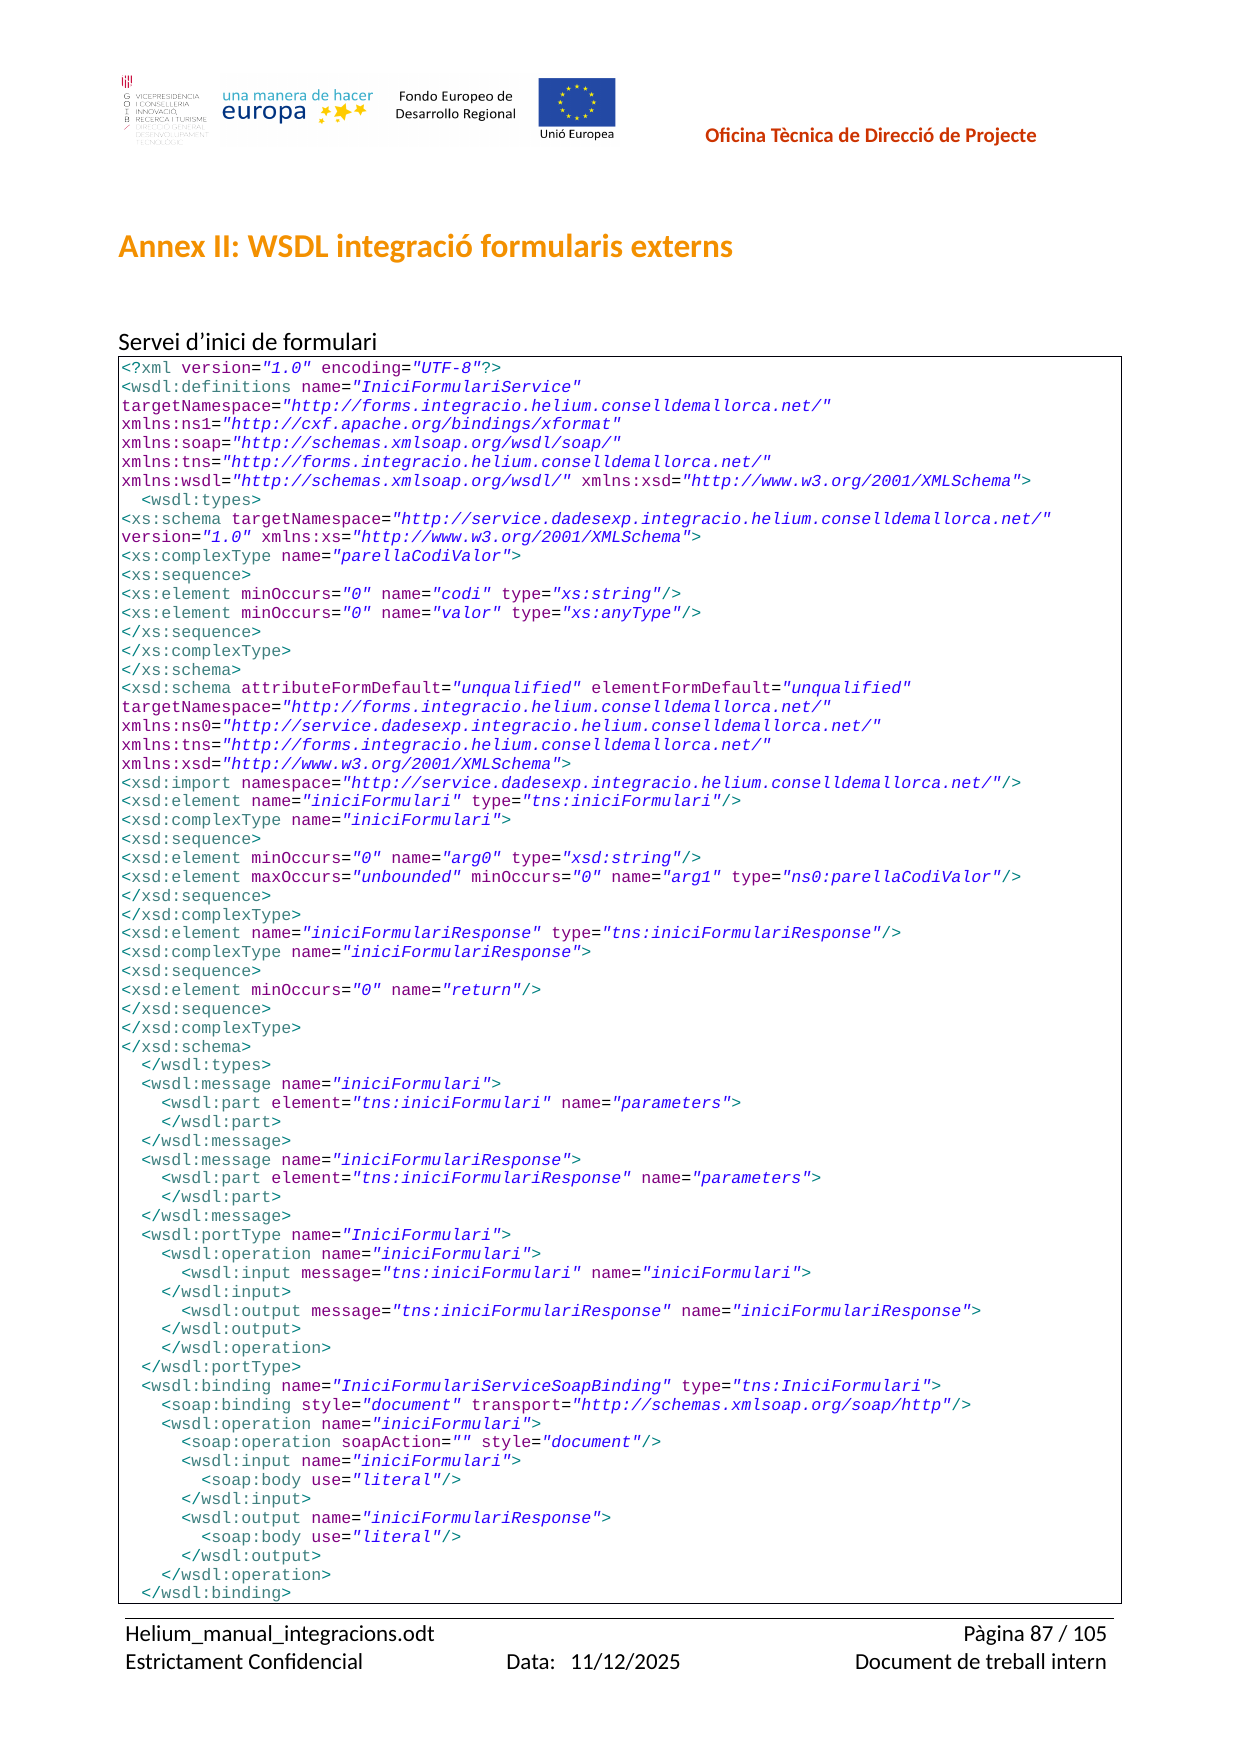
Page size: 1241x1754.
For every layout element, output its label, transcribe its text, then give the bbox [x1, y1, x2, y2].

text <wsdl:input message="tns:iniciFormulari" name="iniciFormulari"> [119, 1261, 1121, 1280]
text <wsdl:portType name="IniciFormulari"> [119, 1223, 1121, 1242]
text <soap:binding style="document" transport="http://schemas.xmlsoap.org/soap/http"/> [119, 1393, 1121, 1412]
text <wsdl:output name="iniciFormulariResponse"> [119, 1506, 1121, 1525]
text </wsdl:types> [119, 1054, 1121, 1073]
text </wsdl:binding> [119, 1582, 1121, 1603]
text <wsdl:binding name="IniciFormulariServiceSoapBinding" type="tns:IniciFormulari"> [119, 1374, 1121, 1393]
text </xsd:sequence> [119, 884, 1121, 903]
text </xsd:sequence> [119, 997, 1121, 1016]
text <wsdl:operation name="iniciFormulari"> [119, 1412, 1121, 1431]
text <xsd:sequence> [119, 828, 1121, 846]
text </xsd:schema> [119, 1035, 1121, 1054]
text </xsd:complexType> [119, 903, 1121, 922]
text </xsd:complexType> [119, 1016, 1121, 1035]
text </xs:schema> [119, 658, 1121, 677]
text <xsd:element minOccurs="0" name="arg0" type="xsd:string"/> [119, 846, 1121, 865]
text <?xml version="1.0" encoding="UTF-8"?> [119, 357, 1121, 375]
text <xs:sequence> [119, 564, 1121, 582]
text <wsdl:part element="tns:iniciFormulari" name="parameters"> [119, 1092, 1121, 1110]
text <soap:body use="literal"/> [119, 1469, 1121, 1487]
text <xs:complexType name="parellaCodiValor"> [119, 545, 1121, 564]
text </wsdl:operation> [119, 1337, 1121, 1356]
text <soap:body use="literal"/> [119, 1525, 1121, 1544]
text <wsdl:message name="iniciFormulariResponse"> [119, 1148, 1121, 1167]
text </wsdl:output> [119, 1544, 1121, 1563]
text <soap:operation soapAction="" style="document"/> [119, 1431, 1121, 1450]
text <xsd:complexType name="iniciFormulari"> [119, 809, 1121, 828]
text <xsd:complexType name="iniciFormulariResponse"> [119, 941, 1121, 959]
text </xs:complexType> [119, 639, 1121, 658]
text </wsdl:portType> [119, 1356, 1121, 1374]
text <wsdl:input name="iniciFormulari"> [119, 1450, 1121, 1469]
text </xs:sequence> [119, 620, 1121, 639]
picture [118, 73, 213, 147]
text </wsdl:operation> [119, 1563, 1121, 1582]
subtitle Annex II: WSDL integració formularis externs [118, 225, 1122, 266]
text <xsd:schema attributeFormDefault="unqualified" elementFormDefault="unqualified" targetNamespace="http://forms.integracio.helium.conselldemallorca.net/" xmlns:ns0="http://service.dadesexp.integracio.helium.conselldemallorca.net/" xmlns:tns="http://forms.integracio.helium.conselldemallorca.net/" xmlns:xsd="http://www.w3.org/2001/XMLSchema"> [119, 677, 1121, 771]
text <wsdl:operation name="iniciFormulari"> [119, 1242, 1121, 1261]
text </wsdl:message> [119, 1129, 1121, 1148]
text <xsd:element name="iniciFormulari" type="tns:iniciFormulari"/> [119, 790, 1121, 809]
text <wsdl:definitions name="IniciFormulariService" targetNamespace="http://forms.integracio.helium.conselldemallorca.net/" xmlns:ns1="http://cxf.apache.org/bindings/xformat" xmlns:soap="http://schemas.xmlsoap.org/wsdl/soap/" xmlns:tns="http://forms.integracio.helium.conselldemallorca.net/" xmlns:wsdl="http://schemas.xmlsoap.org/wsdl/" xmlns:xsd="http://www.w3.org/2001/XMLSchema"> [119, 375, 1121, 488]
text <xsd:element minOccurs="0" name="return"/> [119, 978, 1121, 997]
text </wsdl:input> [119, 1280, 1121, 1299]
text <xs:element minOccurs="0" name="valor" type="xs:anyType"/> [119, 601, 1121, 620]
text <wsdl:message name="iniciFormulari"> [119, 1073, 1121, 1092]
text </wsdl:output> [119, 1318, 1121, 1337]
text <xs:element minOccurs="0" name="codi" type="xs:string"/> [119, 582, 1121, 601]
text <xsd:import namespace="http://service.dadesexp.integracio.helium.conselldemallorca.net/"/> [119, 771, 1121, 790]
text </wsdl:part> [119, 1110, 1121, 1129]
text <xsd:element name="iniciFormulariResponse" type="tns:iniciFormulariResponse"/> [119, 922, 1121, 941]
text </wsdl:message> [119, 1205, 1121, 1223]
text <xsd:element maxOccurs="unbounded" minOccurs="0" name="arg1" type="ns0:parellaCodiValor"/> [119, 865, 1121, 884]
picture [219, 73, 621, 147]
text </wsdl:part> [119, 1186, 1121, 1205]
text <wsdl:part element="tns:iniciFormulariResponse" name="parameters"> [119, 1167, 1121, 1186]
text <xsd:sequence> [119, 959, 1121, 978]
text <xs:schema targetNamespace="http://service.dadesexp.integracio.helium.conselldemallorca.net/" version="1.0" xmlns:xs="http://www.w3.org/2001/XMLSchema"> [119, 507, 1121, 545]
text </wsdl:input> [119, 1487, 1121, 1506]
text Servei d’inici de formulari [118, 326, 1122, 356]
text <wsdl:output message="tns:iniciFormulariResponse" name="iniciFormulariResponse"> [119, 1299, 1121, 1318]
text <wsdl:types> [119, 488, 1121, 507]
